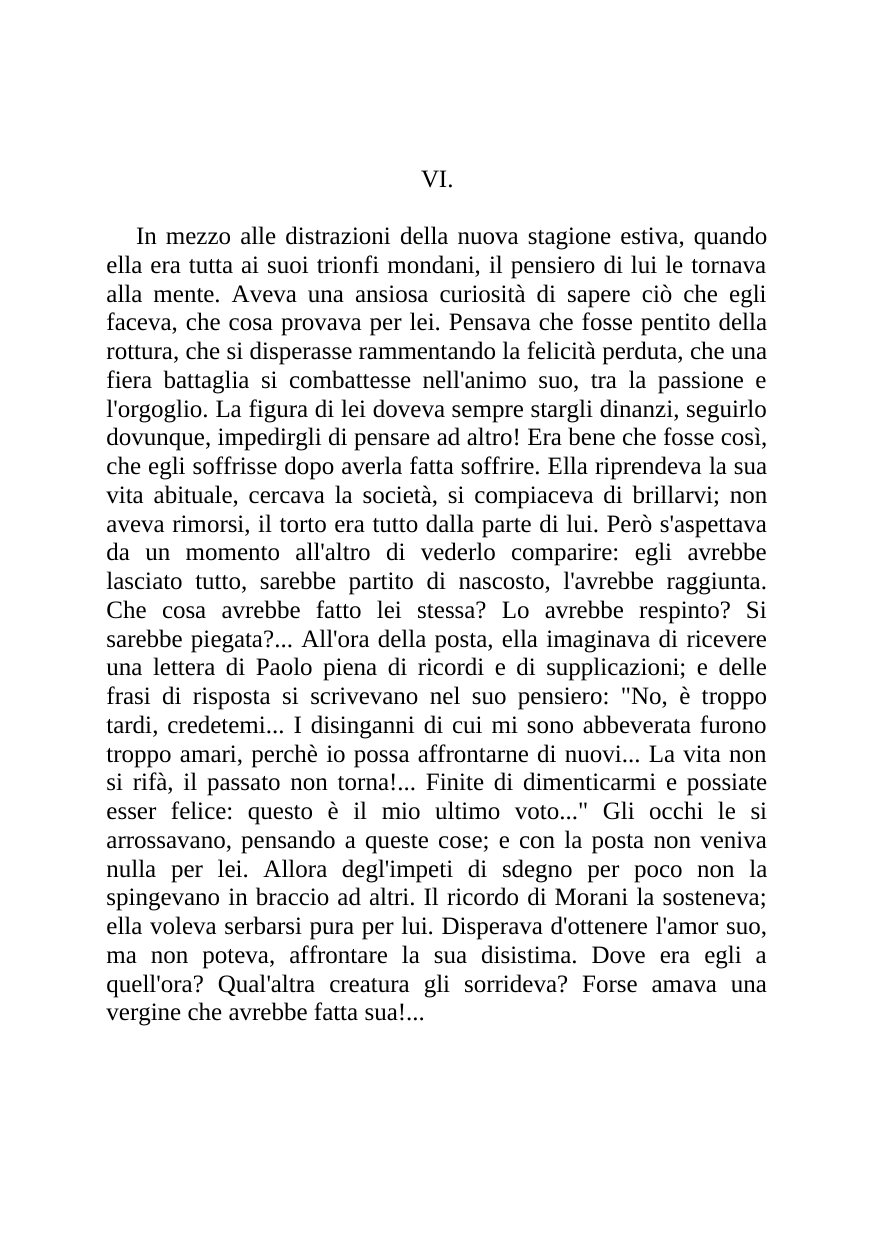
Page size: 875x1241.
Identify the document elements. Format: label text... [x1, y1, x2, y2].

text VI. [106, 164, 768, 192]
text In mezzo alle distrazioni della nuova stagione estiva, quando ella era tutta ai suoi trionfi mondani, il pensiero di lui le tornava alla mente. Aveva una ansiosa curiosità di sapere ciò che egli faceva, che cosa provava per lei. Pensava che fosse pentito della rottura, che si disperasse rammentando la felicità perduta, che una fiera battaglia si combattesse nell'animo suo, tra la passione e l'orgoglio. La figura di lei doveva sempre stargli dinanzi, seguirlo dovunque, impedirgli di pensare ad altro! Era bene che fosse così, che egli soffrisse dopo averla fatta soffrire. Ella riprendeva la sua vita abituale, cercava la società, si compiaceva di brillarvi; non aveva rimorsi, il torto era tutto dalla parte di lui. Però s'aspettava da un momento all'altro di vederlo comparire: egli avrebbe lasciato tutto, sarebbe partito di nascosto, l'avrebbe raggiunta. Che cosa avrebbe fatto lei stessa? Lo avrebbe respinto? Si sarebbe piegata?... All'ora della posta, ella imaginava di ricevere una lettera di Paolo piena di ricordi e di supplicazioni; e delle frasi di risposta si scrivevano nel suo pensiero: "No, è troppo tardi, credetemi... I disinganni di cui mi sono abbeverata furono troppo amari, perchè io possa affrontarne di nuovi... La vita non si rifà, il passato non torna!... Finite di dimenticarmi e possiate esser felice: questo è il mio ultimo voto..." Gli occhi le si arrossavano, pensando a queste cose; e con la posta non veniva nulla per lei. Allora degl'impeti di sdegno per poco non la spingevano in braccio ad altri. Il ricordo di Morani la sosteneva; ella voleva serbarsi pura per lui. Disperava d'ottenere l'amor suo, ma non poteva, affrontare la sua disistima. Dove era egli a quell'ora? Qual'altra creatura gli sorrideva? Forse amava una vergine che avrebbe fatta sua!... [106, 221, 768, 1026]
